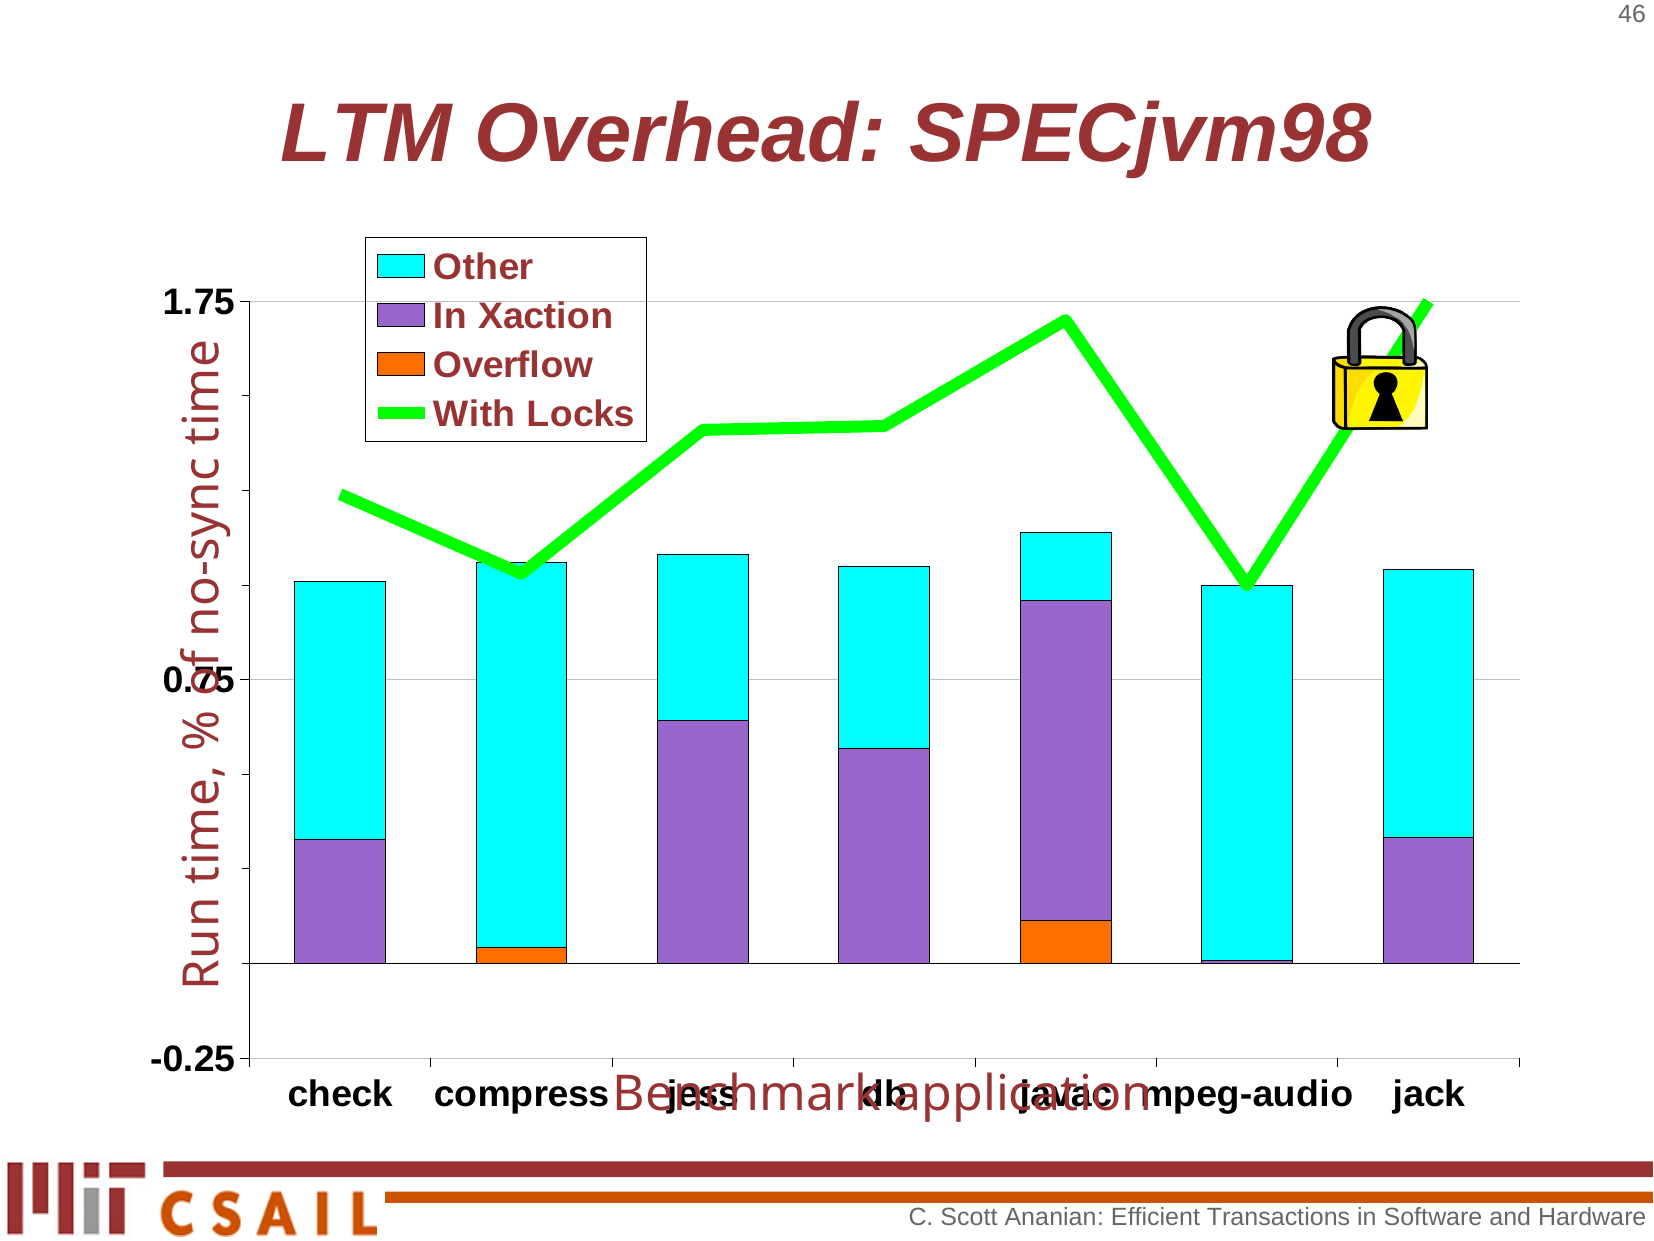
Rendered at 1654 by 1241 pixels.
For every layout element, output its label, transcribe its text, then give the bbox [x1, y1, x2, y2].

chart [121, 237, 1561, 1139]
picture [1332, 306, 1428, 430]
picture [0, 1155, 377, 1237]
title LTM Overhead: SPECjvm98 [52, 28, 1601, 237]
